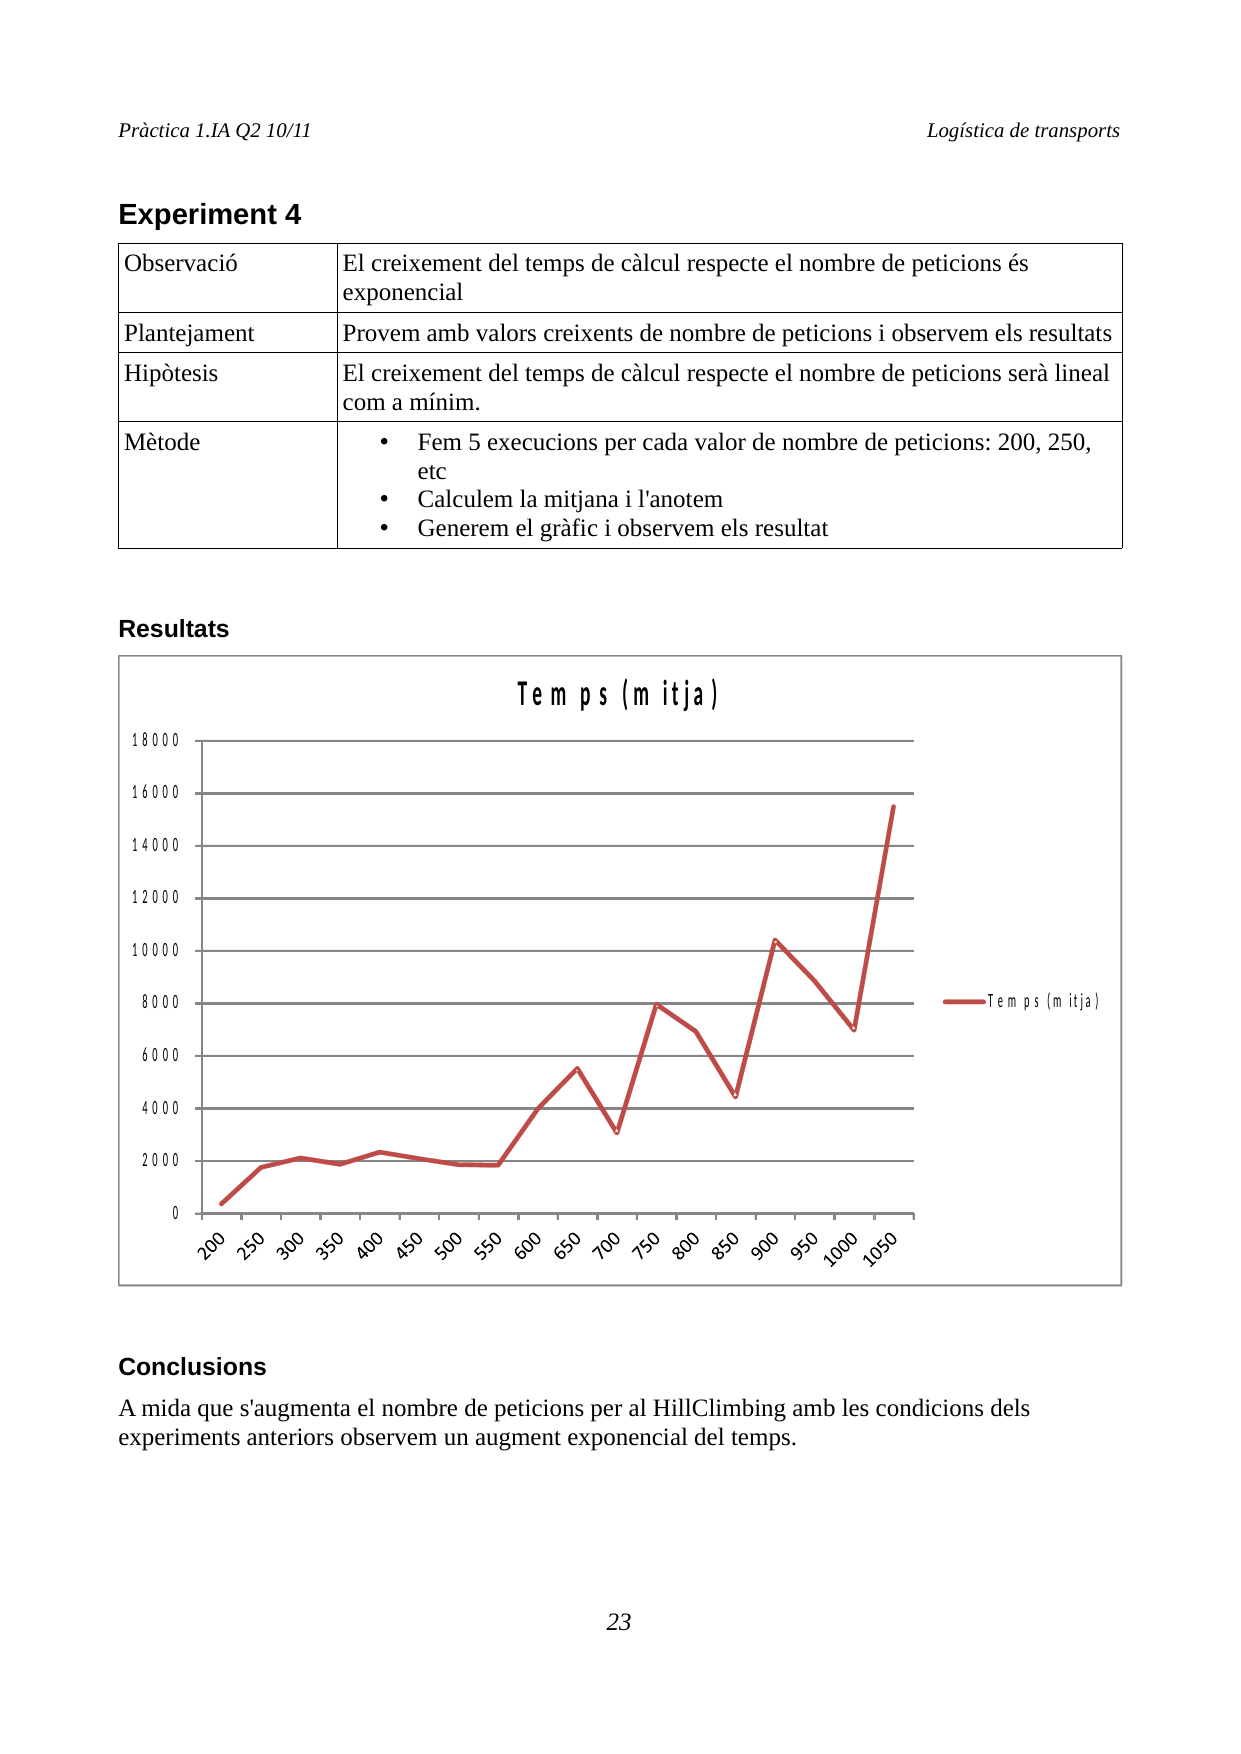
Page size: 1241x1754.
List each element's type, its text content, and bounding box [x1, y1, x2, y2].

subtitle Resultats [118, 614, 1122, 643]
table_header Observació [119, 244, 337, 312]
table_cell Fem 5 execucions per cada valor de nombre de peticions: 200, 250, etc Calculem la mitjana i l'anotem Generem el gràfic i observem els resultat [338, 422, 1122, 548]
table_cell Plantejament [119, 313, 337, 352]
table_cell Mètode [119, 422, 337, 548]
subtitle Conclusions [118, 1352, 1122, 1381]
text A mida que s'augmenta el nombre de peticions per al HillClimbing amb les condicions dels experiments anteriors observem un augment exponencial del temps. [118, 1393, 1122, 1451]
table_cell Provem amb valors creixents de nombre de peticions i observem els resultats [338, 313, 1122, 352]
table_cell Hipòtesis [119, 353, 337, 421]
table_cell El creixement del temps de càlcul respecte el nombre de peticions serà lineal com a mínim. [338, 353, 1122, 421]
table_header El creixement del temps de càlcul respecte el nombre de peticions és exponencial [338, 244, 1122, 312]
subtitle Experiment 4 [118, 197, 1122, 230]
